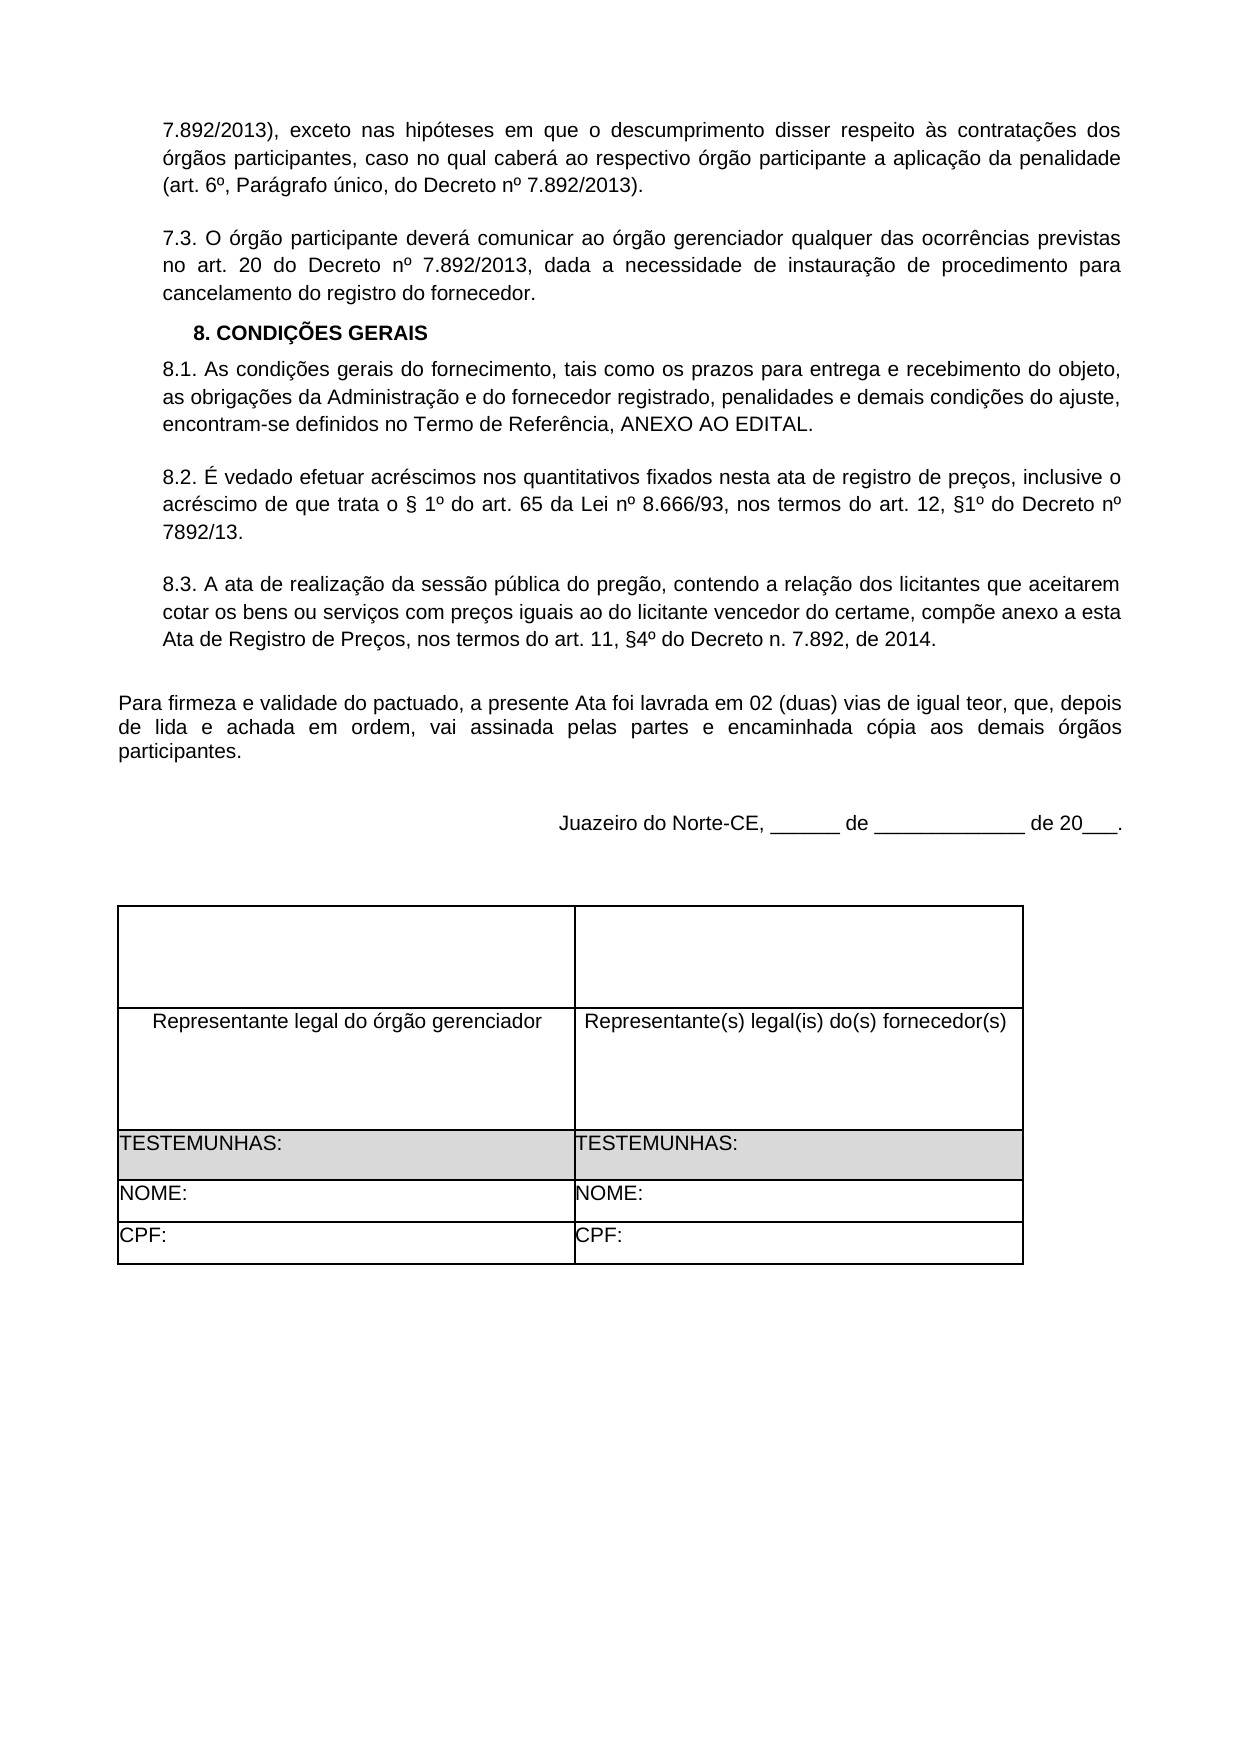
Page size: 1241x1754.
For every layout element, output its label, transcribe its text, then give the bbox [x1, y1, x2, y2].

list 7.3. O órgão participante deverá comunicar ao órgão gerenciador qualquer das ocorrências previstas no art. 20 do Decreto nº 7.892/2013, dada a necessidade de instauração de procedimento para cancelamento do registro do fornecedor. [162, 226, 1122, 304]
table_cell CPF: [576, 1223, 1022, 1263]
table_cell TESTEMUNHAS: [119, 1131, 574, 1179]
table_cell Representante legal do órgão gerenciador [119, 1009, 574, 1129]
list 7.892/2013), exceto nas hipóteses em que o descumprimento disser respeito às contratações dos órgãos participantes, caso no qual caberá ao respectivo órgão participante a aplicação da penalidade (art. 6º, Parágrafo único, do Decreto nº 7.892/2013). [162, 118, 1122, 197]
table_header [576, 907, 1022, 1007]
text Para firmeza e validade do pactuado, a presente Ata foi lavrada em 02 (duas) vias de igual teor, que, depois de lida e achada em ordem, vai assinada pelas partes e encaminhada cópia aos demais órgãos participantes. [118, 691, 1124, 763]
table_cell NOME: [119, 1181, 574, 1221]
list 8.3. A ata de realização da sessão pública do pregão, contendo a relação dos licitantes que aceitarem cotar os bens ou serviços com preços iguais ao do licitante vencedor do certame, compõe anexo a esta Ata de Registro de Preços, nos termos do art. 11, §4º do Decreto n. 7.892, de 2014. [162, 572, 1122, 651]
table_cell Representante(s) legal(is) do(s) fornecedor(s) [576, 1009, 1022, 1129]
text Juazeiro do Norte-CE, ______ de _____________ de 20___. [118, 811, 1124, 835]
list 8. CONDIÇÕES GERAIS [118, 321, 1122, 344]
table_cell NOME: [576, 1181, 1022, 1221]
table_cell TESTEMUNHAS: [576, 1131, 1022, 1179]
list 8.2. É vedado efetuar acréscimos nos quantitativos fixados nesta ata de registro de preços, inclusive o acréscimo de que trata o § 1º do art. 65 da Lei nº 8.666/93, nos termos do art. 12, §1º do Decreto nº 7892/13. [162, 464, 1122, 543]
table_cell CPF: [119, 1223, 574, 1263]
table_header [119, 907, 574, 1007]
list 8.1. As condições gerais do fornecimento, tais como os prazos para entrega e recebimento do objeto, as obrigações da Administração e do fornecedor registrado, penalidades e demais condições do ajuste, encontram-se definidos no Termo de Referência, ANEXO AO EDITAL. [162, 357, 1122, 436]
